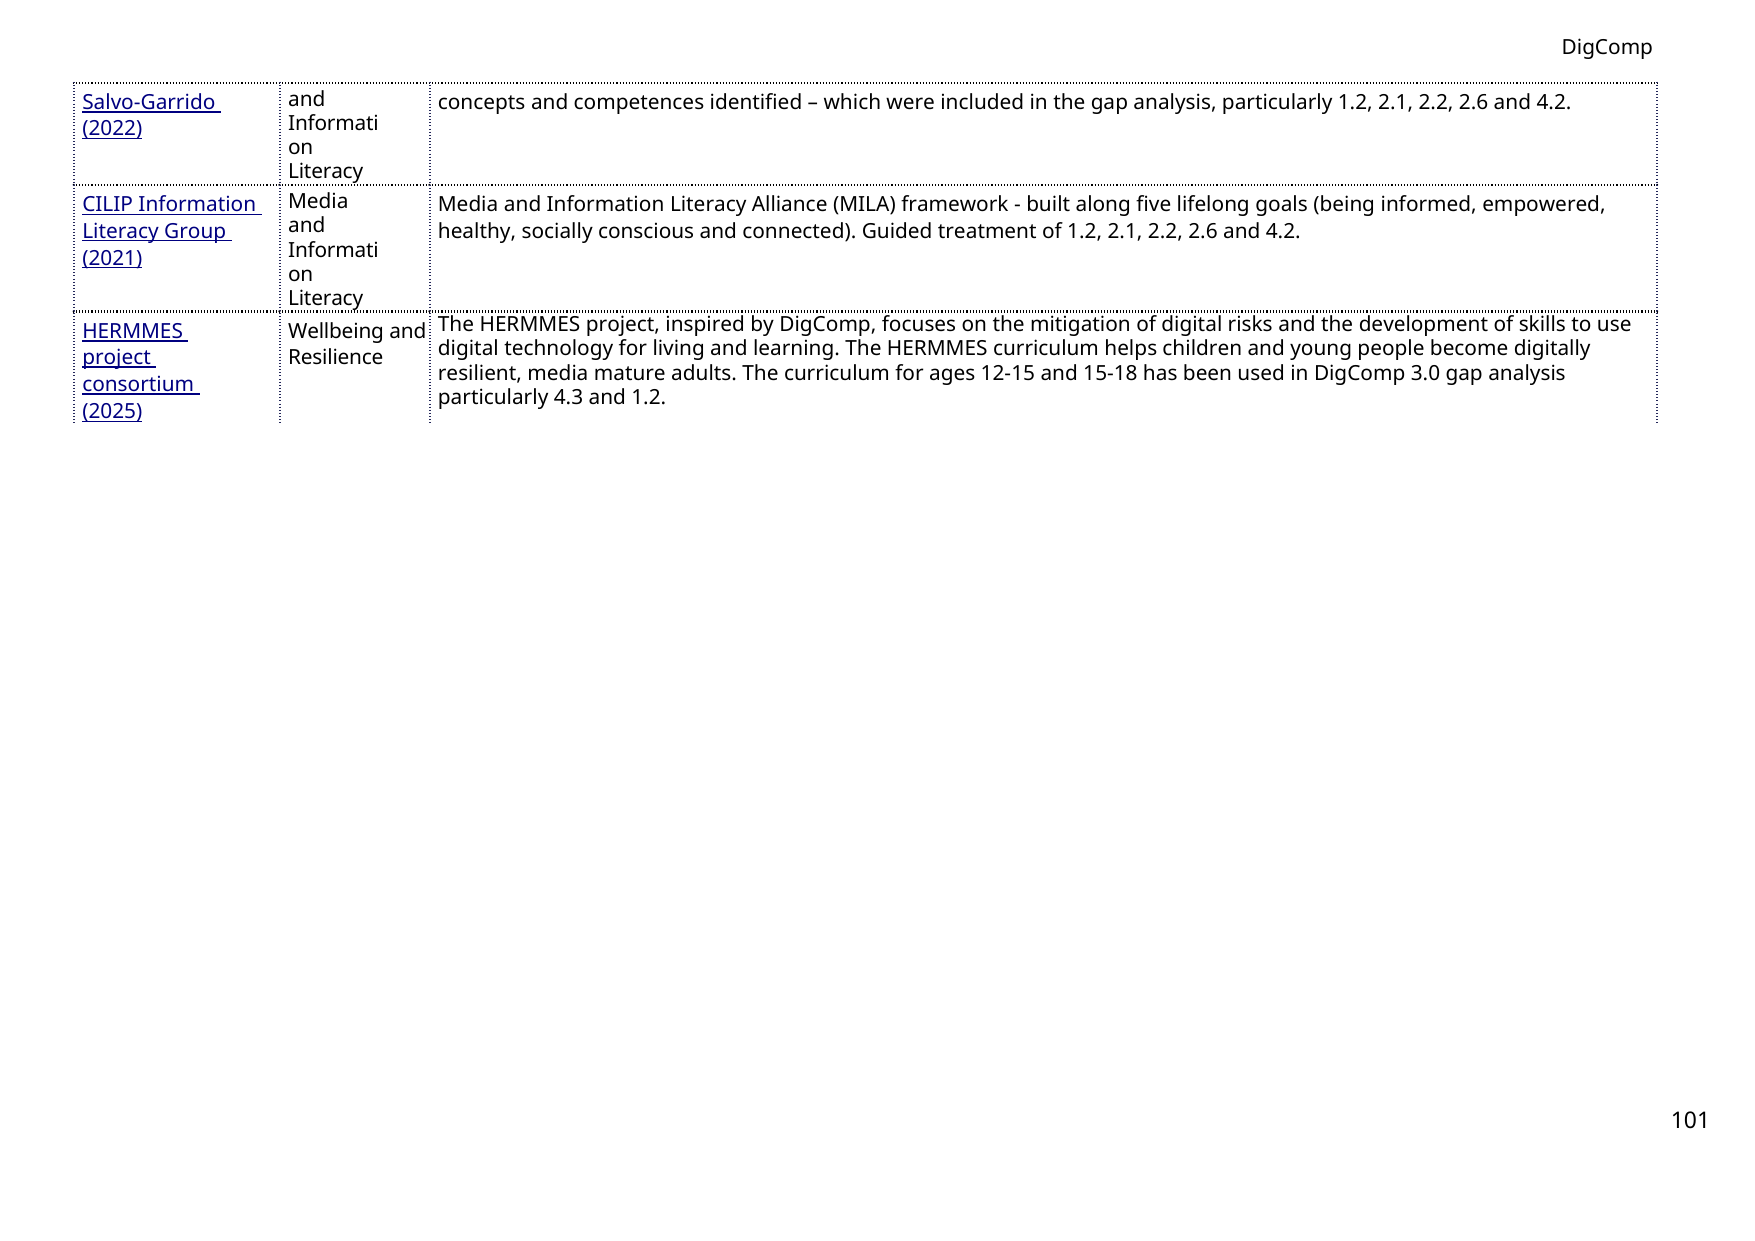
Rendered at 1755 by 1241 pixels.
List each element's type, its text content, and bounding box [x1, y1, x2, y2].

table_cell HERMMES project consortium (2025) [74, 310, 279, 425]
table_cell concepts and competences identified – which were included in the gap analysis, particularly 1.2, 2.1, 2.2, 2.6 and 4.2. [430, 82, 1657, 184]
table_cell The HERMMES project, inspired by DigComp, focuses on the mitigation of digital risks and the development of skills to use digital technology for living and learning. The HERMMES curriculum helps children and young people become digitally resilient, media mature adults. The curriculum for ages 12-15 and 15-18 has been used in DigComp 3.0 gap analysis particularly 4.3 and 1.2. [430, 310, 1657, 425]
table_cell Media and Information Literacy [280, 184, 429, 310]
table_cell Media and Information Literacy Alliance (MILA) framework - built along five lifelong goals (being informed, empowered, healthy, socially conscious and connected). Guided treatment of 1.2, 2.1, 2.2, 2.6 and 4.2. [430, 184, 1657, 310]
table_cell Salvo-Garrido (2022) [74, 82, 279, 184]
table_cell CILIP Information Literacy Group (2021) [74, 184, 279, 310]
table_cell and Information Literacy [280, 82, 429, 184]
table_cell Wellbeing and Resilience [280, 310, 429, 425]
